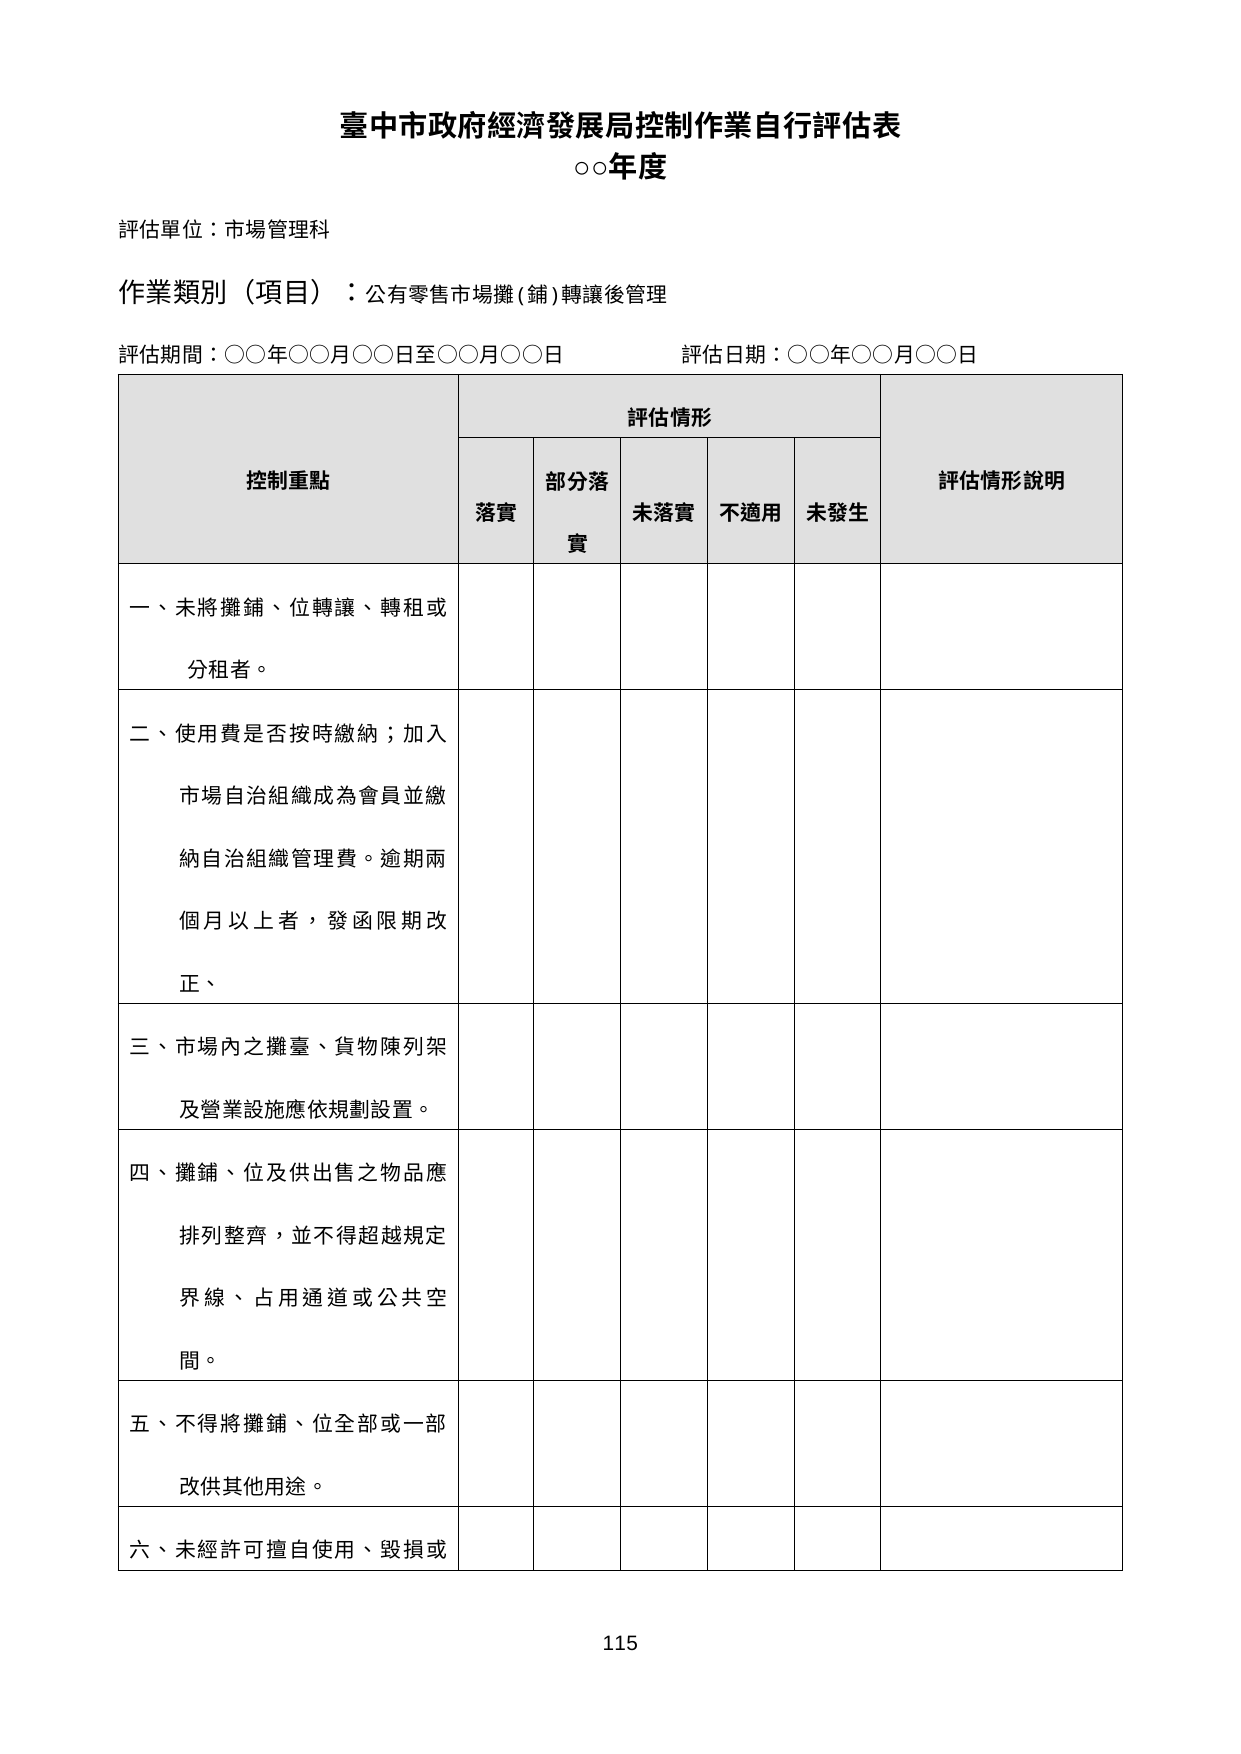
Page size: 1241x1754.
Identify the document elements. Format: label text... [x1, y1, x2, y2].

table_cell [534, 1381, 620, 1506]
table_header 評估情形 [459, 375, 880, 437]
table_cell 四、攤鋪、位及供出售之物品應排列整齊，並不得超越規定界線、占用通道或公共空間。 [119, 1130, 458, 1380]
table_cell 五、不得將攤鋪、位全部或一部改供其他用途。 [119, 1381, 458, 1506]
table_cell [621, 1130, 707, 1380]
table_cell 六、未經許可擅自使用、毀損或 [119, 1507, 458, 1569]
table_cell [881, 564, 1122, 689]
table_cell [795, 690, 880, 1003]
table_cell [459, 564, 533, 689]
table_cell [459, 1381, 533, 1506]
table_cell [459, 1004, 533, 1129]
table_cell [708, 1507, 794, 1569]
table_header 評估情形說明 [881, 375, 1122, 563]
table_cell 未發生 [795, 438, 880, 563]
table_cell [881, 1381, 1122, 1506]
table_cell [459, 1130, 533, 1380]
table_cell [881, 1004, 1122, 1129]
table_cell 未落實 [621, 438, 707, 563]
table_header 控制重點 [119, 375, 458, 563]
text 作業類別（項目）：公有零售市場攤(鋪)轉讓後管理 [118, 249, 1122, 311]
table_cell [534, 1507, 620, 1569]
table_cell [708, 1130, 794, 1380]
table_cell [621, 564, 707, 689]
table_cell [621, 1507, 707, 1569]
table_cell [534, 564, 620, 689]
table_cell [621, 1004, 707, 1129]
table_cell [459, 690, 533, 1003]
table_cell [534, 690, 620, 1003]
table_cell [795, 1507, 880, 1569]
text 臺中市政府經濟發展局控制作業自行評估表 [118, 103, 1122, 144]
table_cell 不適用 [708, 438, 794, 563]
table_cell 三、市場內之攤臺、貨物陳列架及營業設施應依規劃設置。 [119, 1004, 458, 1129]
table_cell [708, 564, 794, 689]
table_cell 一、未將攤鋪、位轉讓、轉租或分租者。 [119, 564, 458, 689]
text ○○年度 [118, 144, 1122, 186]
table_cell 落實 [459, 438, 533, 563]
table_cell [534, 1130, 620, 1380]
table_cell [708, 1381, 794, 1506]
table_cell [795, 564, 880, 689]
table_cell [708, 1004, 794, 1129]
table_cell [621, 1381, 707, 1506]
table_cell [881, 1507, 1122, 1569]
table_cell [795, 1130, 880, 1380]
table_cell 部分落實 [534, 438, 620, 563]
table_cell 二、使用費是否按時繳納；加入市場自治組織成為會員並繳納自治組織管理費。逾期兩個月以上者，發函限期改正、 [119, 690, 458, 1003]
table_cell [621, 690, 707, 1003]
text 評估單位：市場管理科 [118, 186, 1122, 249]
table_cell [795, 1381, 880, 1506]
table_cell [708, 690, 794, 1003]
text 評估期間：○○年○○月○○日至○○月○○日 評估日期：○○年○○月○○日 [118, 311, 1122, 374]
table_cell [881, 690, 1122, 1003]
table_cell [459, 1507, 533, 1569]
table_cell [534, 1004, 620, 1129]
table_cell [795, 1004, 880, 1129]
table_cell [881, 1130, 1122, 1380]
